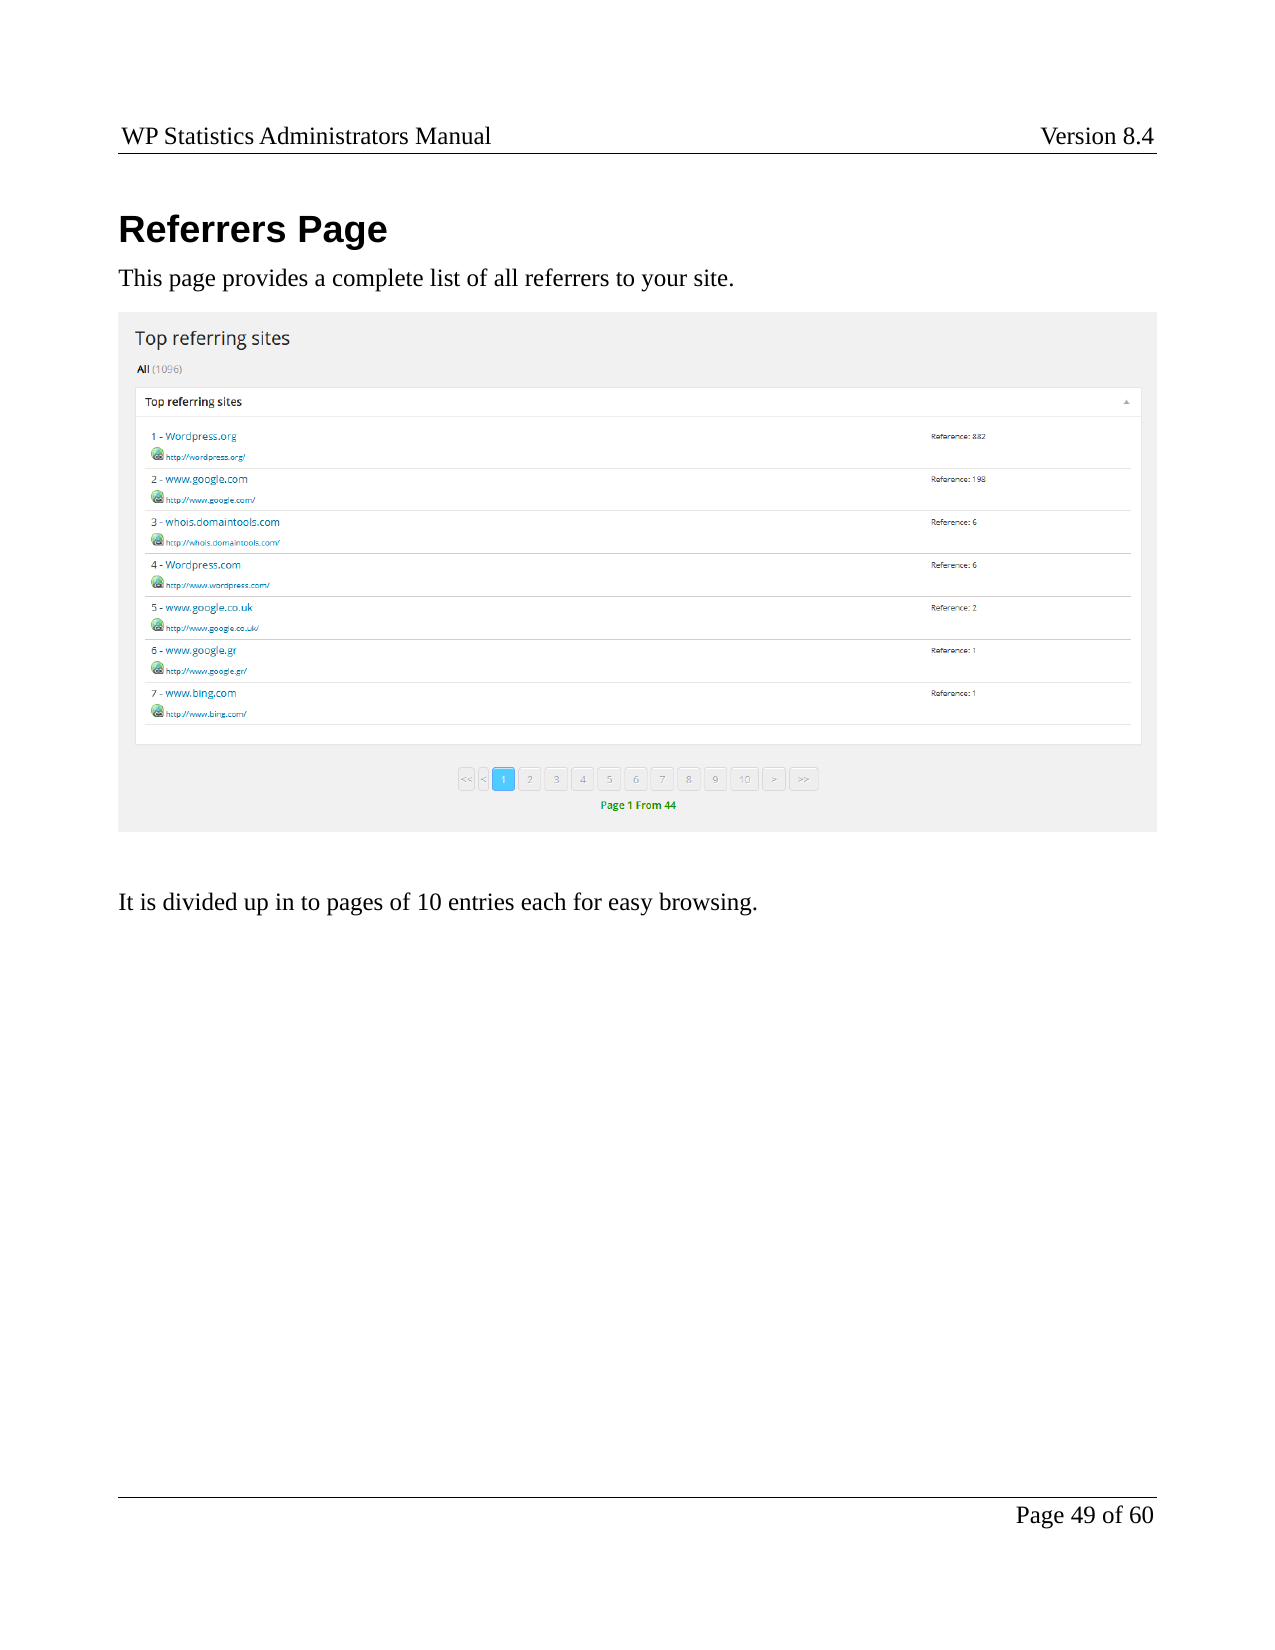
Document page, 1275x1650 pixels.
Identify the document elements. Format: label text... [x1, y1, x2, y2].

picture [118, 312, 1157, 832]
subtitle Referrers Page [118, 207, 1157, 251]
text This page provides a complete list of all referrers to your site. [118, 263, 1157, 292]
text It is divided up in to pages of 10 entries each for easy browsing. [118, 887, 1157, 915]
